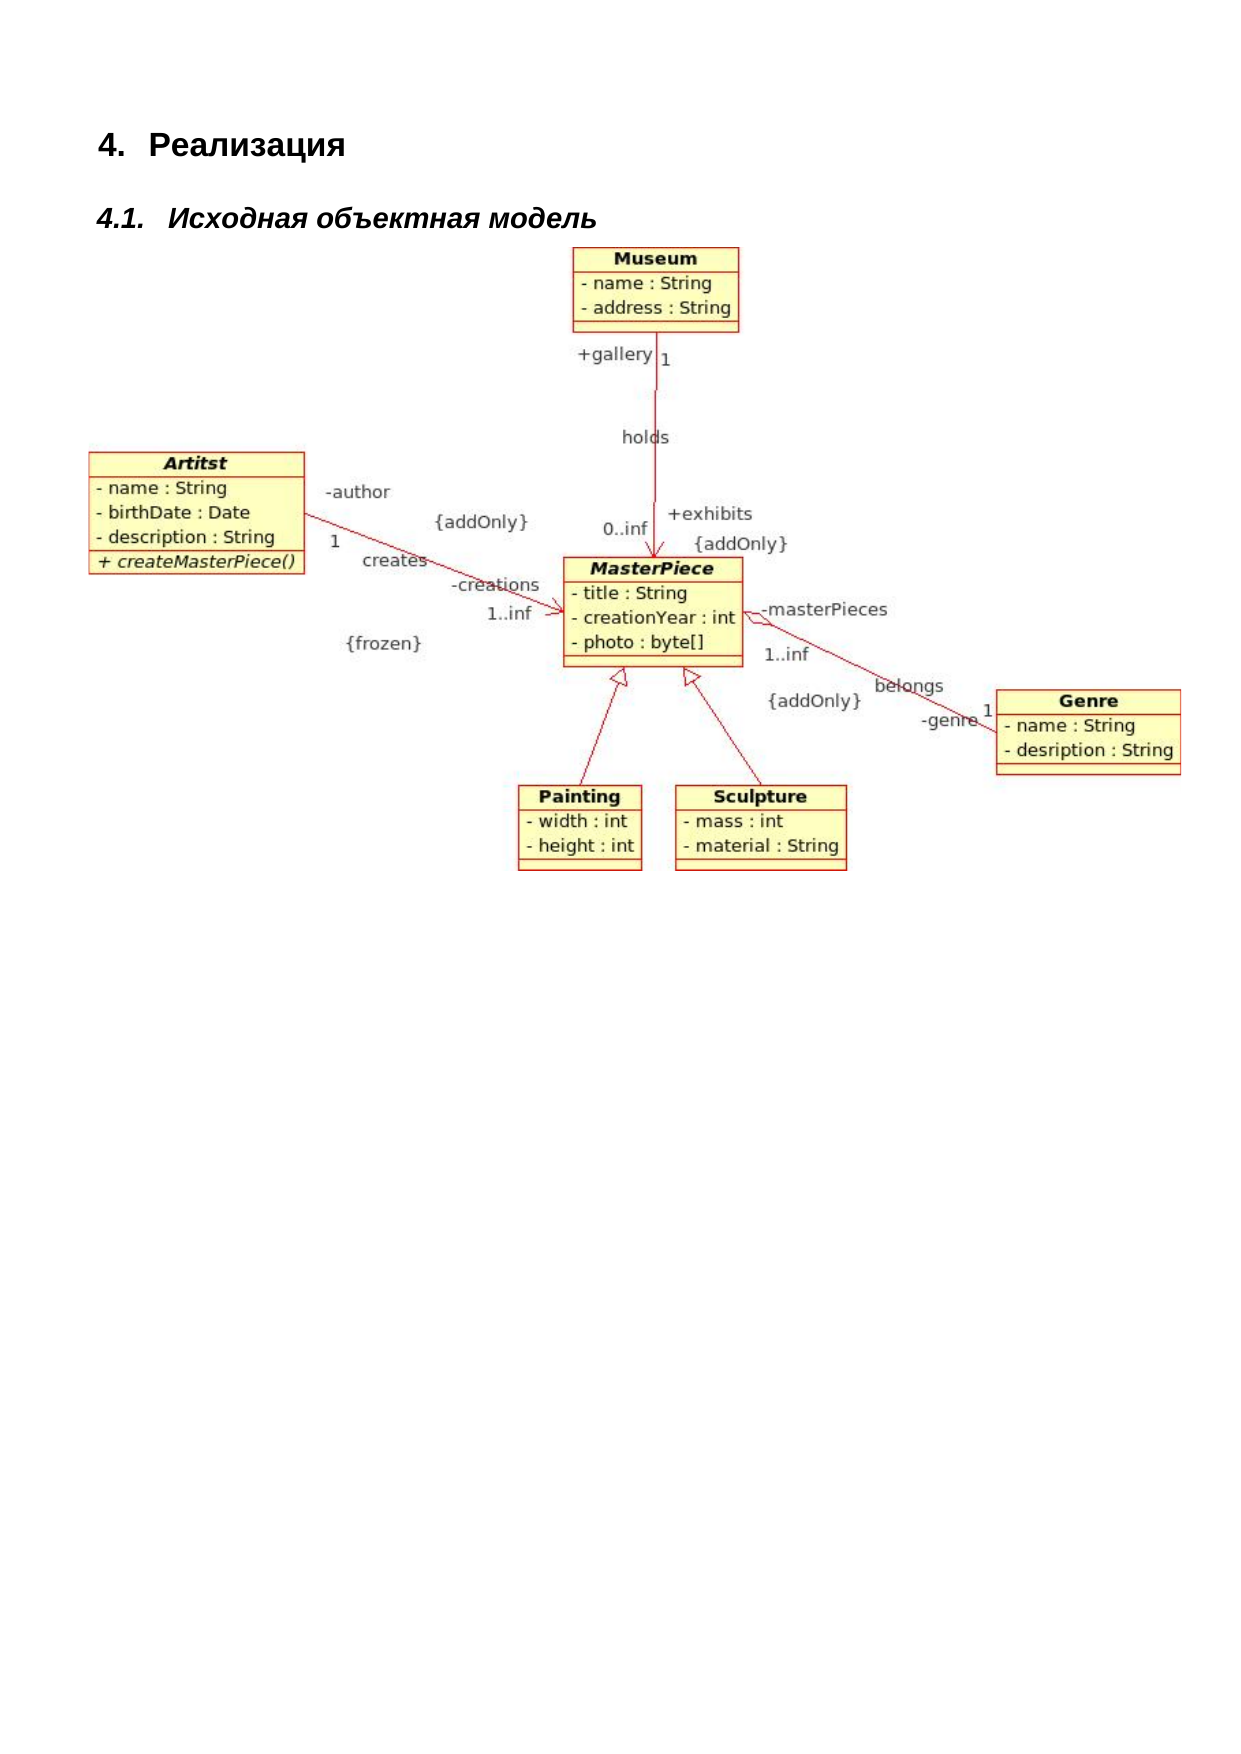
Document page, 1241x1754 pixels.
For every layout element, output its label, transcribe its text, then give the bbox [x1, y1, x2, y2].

subtitle Реализация [88, 125, 1181, 164]
subtitle Исходная объектная модель [88, 201, 1181, 235]
picture [88, 247, 1182, 871]
